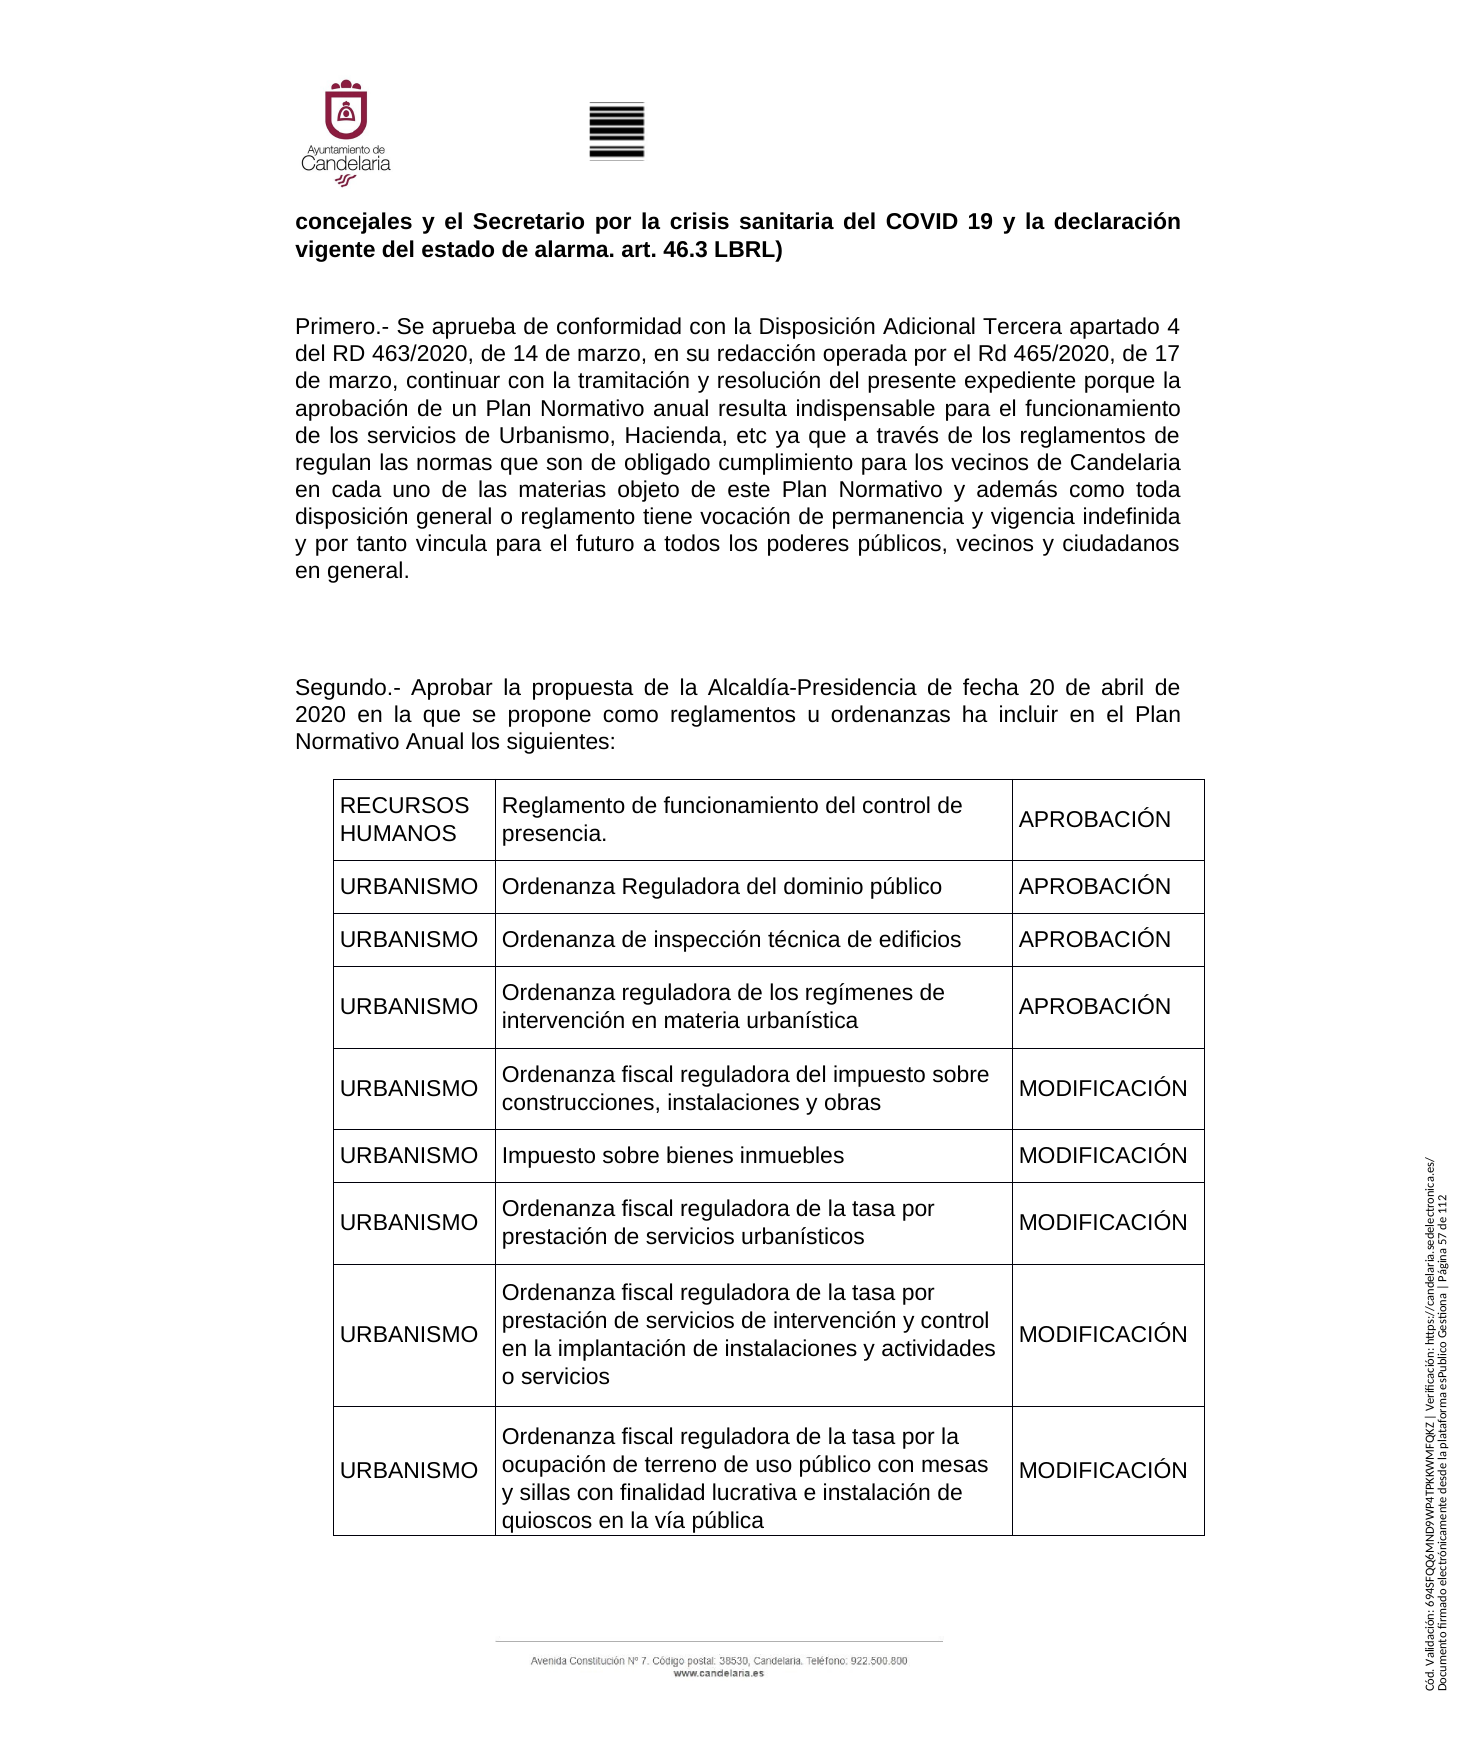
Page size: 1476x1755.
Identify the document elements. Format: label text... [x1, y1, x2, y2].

table_cell URBANISMO [334, 914, 495, 966]
table_cell Impuesto sobre bienes inmuebles [496, 1130, 1012, 1182]
text Segundo.- Aprobar la propuesta de la Alcaldía-Presidencia de fecha 20 de abril de 2020 en la que se propone como reglamentos u ordenanzas ha incluir en el Plan Normativo Anual los siguientes: [295, 673, 1181, 754]
table_cell Ordenanza reguladora de los regímenes de intervención en materia urbanística [496, 967, 1012, 1048]
table_cell MODIFICACIÓN [1013, 1407, 1204, 1535]
table_cell Ordenanza de inspección técnica de edificios [496, 914, 1012, 966]
table_cell MODIFICACIÓN [1013, 1049, 1204, 1129]
table_header Reglamento de funcionamiento del control de presencia. [496, 780, 1012, 860]
table_cell URBANISMO [334, 1407, 495, 1535]
table_cell APROBACIÓN [1013, 967, 1204, 1048]
table_cell URBANISMO [334, 1265, 495, 1406]
table_cell URBANISMO [334, 1049, 495, 1129]
text concejales y el Secretario por la crisis sanitaria del COVID 19 y la declaración vigente del estado de alarma. art. 46.3 LBRL) [294, 208, 1182, 262]
table_header RECURSOS HUMANOS [334, 780, 495, 860]
table_cell URBANISMO [334, 967, 495, 1048]
table_cell Ordenanza fiscal reguladora del impuesto sobre construcciones, instalaciones y obras [496, 1049, 1012, 1129]
table_header APROBACIÓN [1013, 780, 1204, 860]
table_cell URBANISMO [334, 1130, 495, 1182]
table_cell APROBACIÓN [1013, 914, 1204, 966]
table_cell Ordenanza Reguladora del dominio público [496, 861, 1012, 913]
table_cell MODIFICACIÓN [1013, 1265, 1204, 1406]
table_cell Ordenanza fiscal reguladora de la tasa por la ocupación de terreno de uso público con mesas y sillas con finalidad lucrativa e instalación de quioscos en la vía pública [496, 1407, 1012, 1535]
table_cell Ordenanza fiscal reguladora de la tasa por prestación de servicios urbanísticos [496, 1183, 1012, 1264]
table_cell URBANISMO [334, 861, 495, 913]
table_cell MODIFICACIÓN [1013, 1183, 1204, 1264]
table_cell Ordenanza fiscal reguladora de la tasa por prestación de servicios de intervención y control en la implantación de instalaciones y actividades o servicios [496, 1265, 1012, 1406]
table_cell URBANISMO [334, 1183, 495, 1264]
text Primero.- Se aprueba de conformidad con la Disposición Adicional Tercera apartado 4 del RD 463/2020, de 14 de marzo, en su redacción operada por el Rd 465/2020, de 17 de marzo, continuar con la tramitación y resolución del presente expediente porque la aprobación de un Plan Normativo anual resulta indispensable para el funcionamiento de los servicios de Urbanismo, Hacienda, etc ya que a través de los reglamentos de regulan las normas que son de obligado cumplimiento para los vecinos de Candelaria en cada uno de las materias objeto de este Plan Normativo y además como toda disposición general o reglamento tiene vocación de permanencia y vigencia indefinida y por tanto vincula para el futuro a todos los poderes públicos, vecinos y ciudadanos en general. [295, 313, 1181, 583]
table_cell APROBACIÓN [1013, 861, 1204, 913]
table_cell MODIFICACIÓN [1013, 1130, 1204, 1182]
